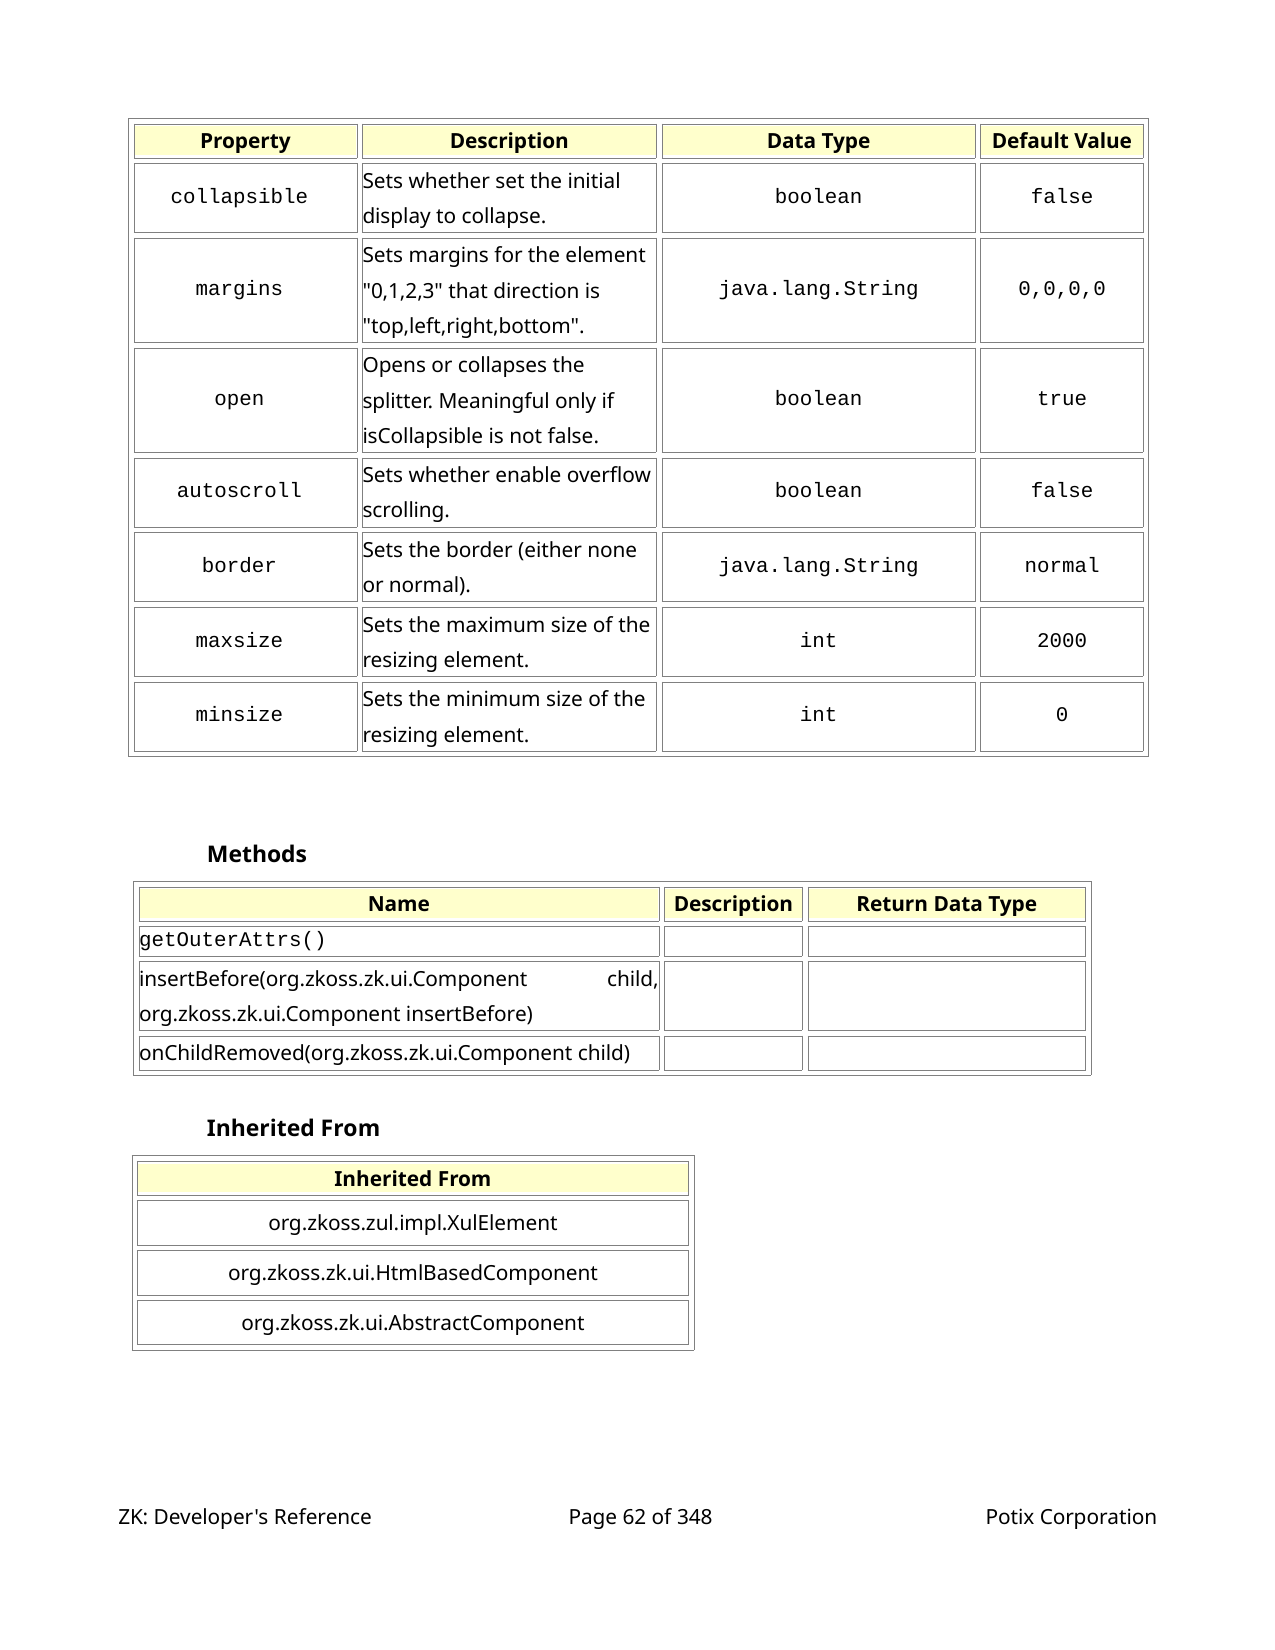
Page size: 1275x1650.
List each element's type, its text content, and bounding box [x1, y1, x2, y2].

table_cell boolean [659, 342, 978, 452]
table_cell Sets the border (either none or normal). [359, 527, 659, 601]
table_cell java.lang.String [659, 232, 978, 342]
table_cell [805, 1030, 1088, 1070]
table_cell Opens or collapses the splitter. Meaningful only if isCollapsible is not false. [359, 342, 659, 452]
subtitle Inherited From [207, 1112, 1157, 1143]
table_cell [809, 962, 1085, 1030]
table_header Name [136, 882, 661, 921]
table_cell Sets the minimum size of the resizing element. [359, 676, 659, 751]
table_header Data Type [659, 119, 978, 158]
table_cell collapsible [131, 158, 359, 232]
table_cell margins [131, 232, 359, 342]
table_cell [661, 921, 805, 956]
table_cell [661, 956, 805, 1030]
table_cell [665, 962, 802, 1030]
table_cell open [131, 342, 359, 452]
table_header Return Data Type [805, 882, 1088, 921]
table_cell org.zkoss.zul.impl.XulElement [134, 1195, 691, 1245]
table_header Description [661, 882, 805, 921]
subtitle Methods [207, 837, 1157, 869]
table_cell false [978, 452, 1146, 527]
table_cell 0 [978, 676, 1146, 751]
table_cell [805, 921, 1088, 956]
table_cell autoscroll [131, 452, 359, 527]
table_cell Sets the maximum size of the resizing element. [359, 601, 659, 676]
table_cell boolean [659, 452, 978, 527]
table_cell Sets margins for the element "0,1,2,3" that direction is "top,left,right,bottom". [359, 232, 659, 342]
table_cell normal [978, 527, 1146, 601]
table_header Description [359, 119, 659, 158]
table_header Inherited From [134, 1156, 691, 1195]
table_cell insertBefore(org.zkoss.zk.ui.Component child, org.zkoss.zk.ui.Component insertBefore) [136, 956, 661, 1030]
table_cell int [659, 676, 978, 751]
table_cell Sets whether enable overflow scrolling. [359, 452, 659, 527]
table_header Default Value [978, 119, 1146, 158]
table_cell minsize [131, 676, 359, 751]
table_cell [665, 1037, 802, 1070]
table_cell [809, 927, 1085, 956]
table_cell [809, 1037, 1085, 1070]
table_cell 0,0,0,0 [978, 232, 1146, 342]
table_cell java.lang.String [659, 527, 978, 601]
table_cell int [659, 601, 978, 676]
table_cell onChildRemoved(org.zkoss.zk.ui.Component child) [136, 1030, 661, 1070]
table_cell getOuterAttrs() [136, 921, 661, 956]
table_cell false [978, 158, 1146, 232]
table_cell [661, 1030, 805, 1070]
table_cell [805, 956, 1088, 1030]
table_cell maxsize [131, 601, 359, 676]
table_cell Sets whether set the initial display to collapse. [359, 158, 659, 232]
table_cell 2000 [978, 601, 1146, 676]
table_header Property [131, 119, 359, 158]
table_cell org.zkoss.zk.ui.AbstractComponent [134, 1295, 691, 1344]
table_cell org.zkoss.zk.ui.HtmlBasedComponent [134, 1245, 691, 1294]
table_cell border [131, 527, 359, 601]
table_cell [665, 927, 802, 956]
table_cell true [978, 342, 1146, 452]
table_cell boolean [659, 158, 978, 232]
